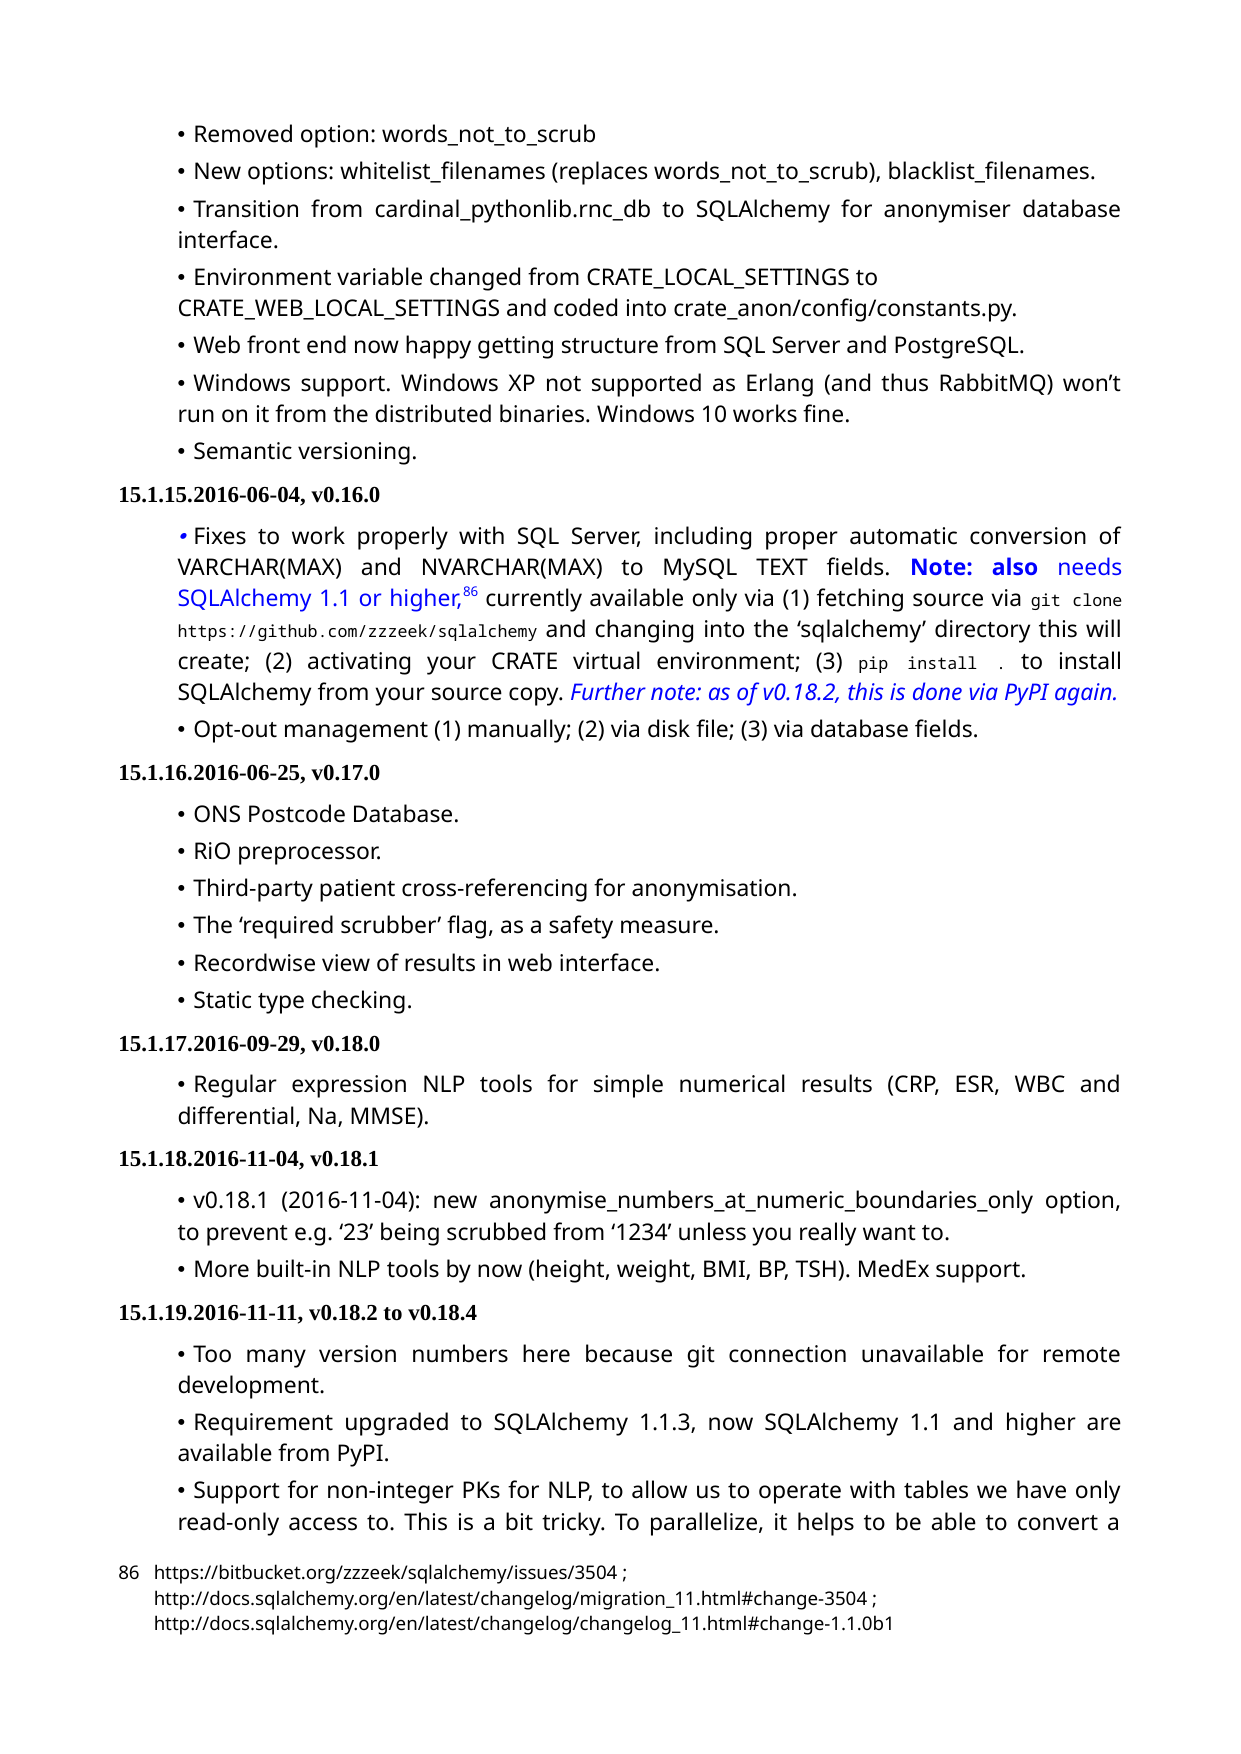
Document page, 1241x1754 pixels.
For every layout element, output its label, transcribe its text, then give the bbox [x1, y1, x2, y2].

subtitle 2016-11-11, v0.18.2 to v0.18.4 [118, 1299, 1122, 1325]
list More built-in NLP tools by now (height, weight, BMI, BP, TSH). MedEx support. [177, 1253, 1122, 1284]
subtitle 2016-09-29, v0.18.0 [118, 1029, 1122, 1056]
subtitle 2016-06-04, v0.16.0 [118, 481, 1122, 507]
list Opt-out management (1) manually; (2) via disk file; (3) via database fields. [177, 713, 1122, 744]
list ONS Postcode Database. [177, 798, 1122, 829]
list Environment variable changed from CRATE_LOCAL_SETTINGS to CRATE_WEB_LOCAL_SETTINGS and coded into crate_anon/config/constants.py. [177, 261, 1122, 323]
list Third-party patient cross-referencing for anonymisation. [177, 872, 1122, 903]
list Too many version numbers here because git connection unavailable for remote development. [177, 1337, 1122, 1400]
list New options: whitelist_filenames (replaces words_not_to_scrub), blacklist_filenames. [177, 155, 1122, 187]
subtitle 2016-06-25, v0.17.0 [118, 759, 1122, 785]
list The ‘required scrubber’ flag, as a safety measure. [177, 909, 1122, 941]
list v0.18.1 (2016-11-04): new anonymise_numbers_at_numeric_boundaries_only option, to prevent e.g. ‘23’ being scrubbed from ‘1234’ unless you really want to. [177, 1184, 1122, 1247]
list Regular expression NLP tools for simple numerical results (CRP, ESR, WBC and differential, Na, MMSE). [177, 1068, 1122, 1131]
list RiO preprocessor. [177, 835, 1122, 866]
list Transition from cardinal_pythonlib.rnc_db to SQLAlchemy for anonymiser database interface. [177, 192, 1122, 255]
list Support for non-integer PKs for NLP, to allow us to operate with tables we have only read-only access to. This is a bit tricky. To parallelize, it helps to be able to convert a [177, 1474, 1122, 1537]
list Windows support. Windows XP not supported as Erlang (and thus RabbitMQ) won’t run on it from the distributed binaries. Windows 10 works fine. [177, 367, 1122, 429]
list Requirement upgraded to SQLAlchemy 1.1.3, now SQLAlchemy 1.1 and higher are available from PyPI. [177, 1406, 1122, 1468]
list https://bitbucket.org/zzzeek/sqlalchemy/issues/3504 ; http://docs.sqlalchemy.org/en/latest/changelog/migration_11.html#change-3504 ; http://docs.sqlalchemy.org/en/latest/changelog/changelog_11.html#change-1.1.0b1 [118, 1559, 1122, 1636]
list Semantic versioning. [177, 435, 1122, 466]
list Recordwise view of results in web interface. [177, 947, 1122, 978]
list Web front end now happy getting structure from SQL Server and PostgreSQL. [177, 329, 1122, 361]
list Static type checking. [177, 984, 1122, 1015]
list Fixes to work properly with SQL Server, including proper automatic conversion of VARCHAR(MAX) and NVARCHAR(MAX) to MySQL TEXT fields. Note: also needs SQLAlchemy 1.1 or higher, currently available only via (1) fetching source via git clone https://github.com/zzzeek/sqlalchemy and changing into the ‘sqlalchemy’ directory this will create; (2) activating your CRATE virtual environment; (3) pip install . to install SQLAlchemy from your source copy. Further note: as of v0.18.2, this is done via PyPI again. [177, 520, 1122, 707]
list Removed option: words_not_to_scrub [177, 118, 1122, 149]
subtitle 2016-11-04, v0.18.1 [118, 1146, 1122, 1172]
